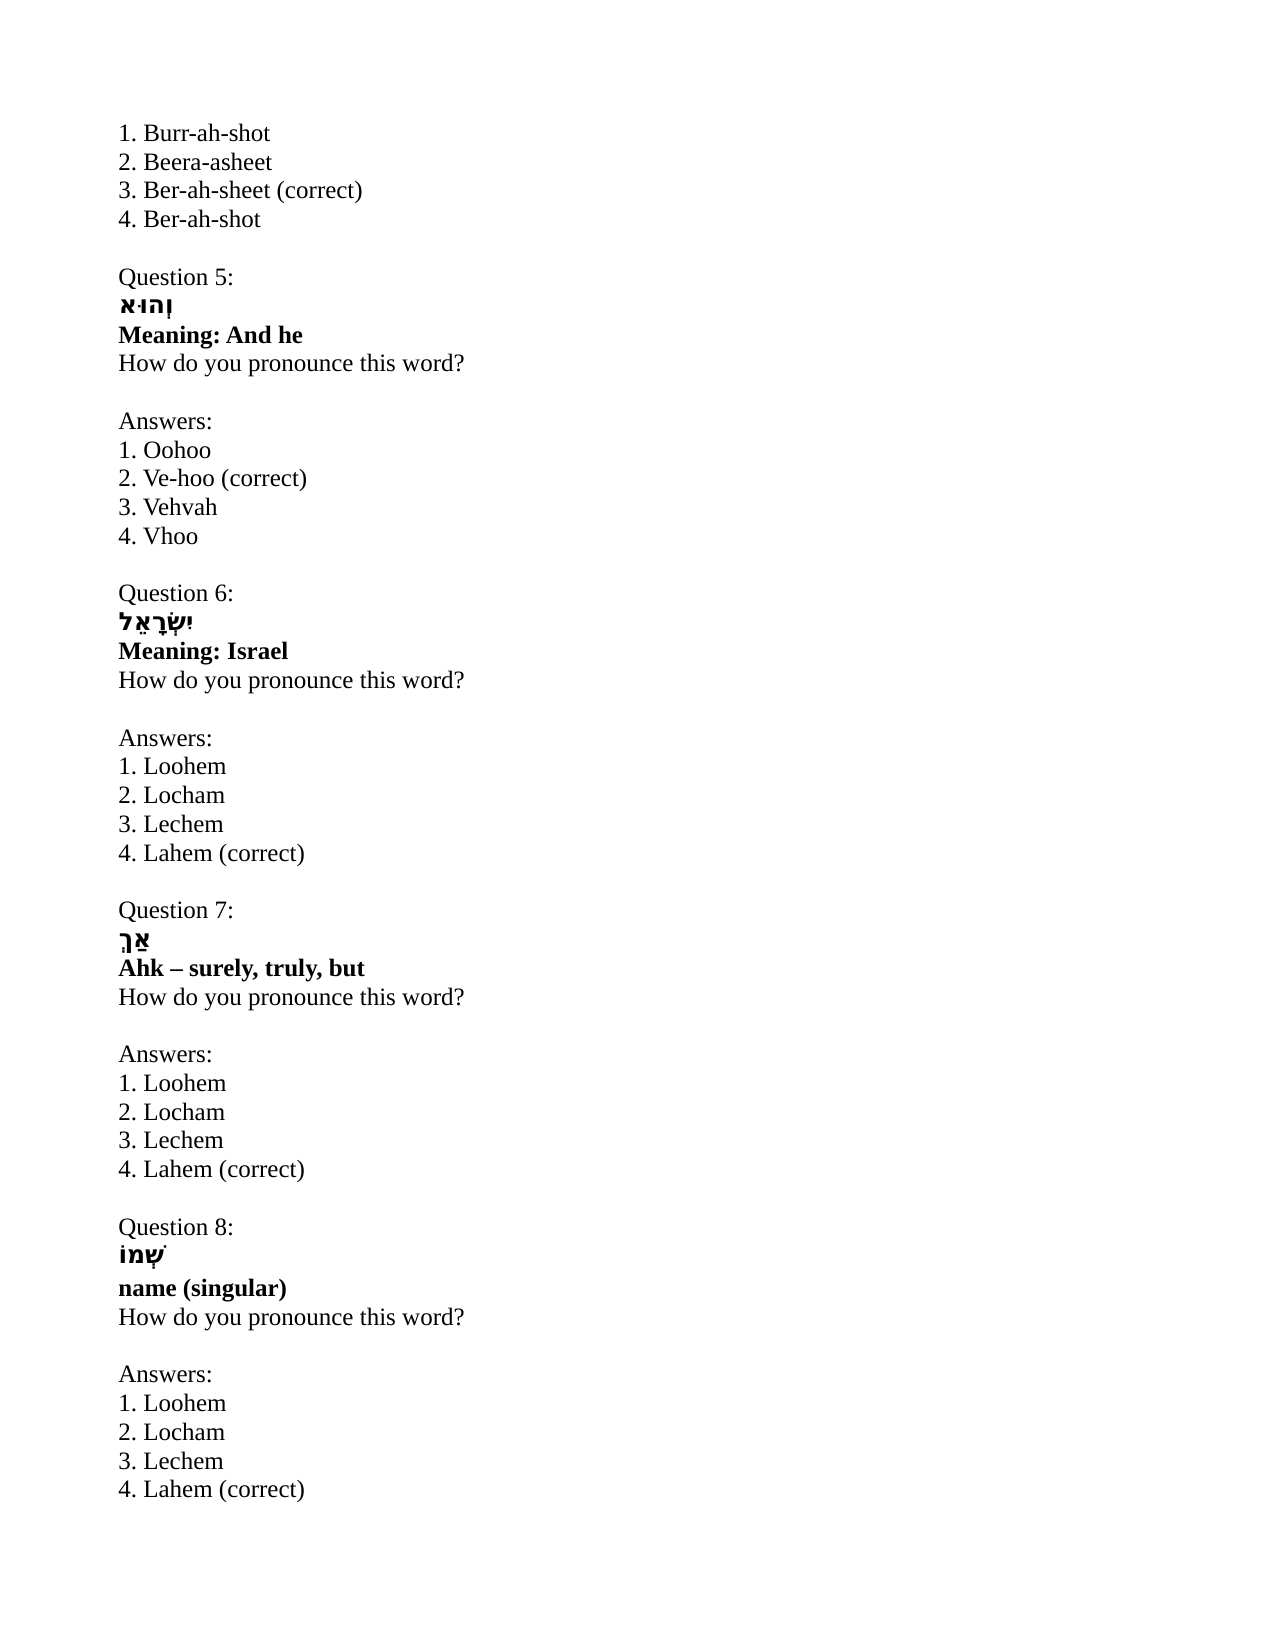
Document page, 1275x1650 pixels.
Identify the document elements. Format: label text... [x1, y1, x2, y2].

text 1. Loohem [118, 1068, 1157, 1097]
text Meaning: Israel [118, 636, 1157, 665]
text 2. Locham [118, 1417, 1157, 1446]
text 2. Locham [118, 780, 1157, 809]
text Ahk – surely, truly, but [118, 953, 1157, 982]
text 4. Lahem (correct) [118, 1474, 1157, 1503]
text 2. Ve-hoo (correct) [118, 463, 1157, 492]
text Answers: [118, 1359, 1157, 1388]
text 2. Locham [118, 1097, 1157, 1126]
text 4. Ber-ah-shot [118, 204, 1157, 233]
text 1. Burr-ah-shot [118, 118, 1157, 147]
text name (singular) [118, 1273, 1157, 1302]
text 3. Lechem [118, 809, 1157, 838]
text How do you pronounce this word? [118, 1302, 1157, 1331]
text Answers: [118, 1039, 1157, 1068]
text 3. Lechem [118, 1446, 1157, 1474]
text 4. Vhoo [118, 521, 1157, 550]
text אַךְ [118, 924, 1157, 953]
text Meaning: And he [118, 320, 1157, 348]
text 1. Oohoo [118, 435, 1157, 463]
text Question 7: [118, 895, 1157, 924]
text How do you pronounce this word? [118, 665, 1157, 694]
text Question 6: [118, 578, 1157, 607]
text Answers: [118, 406, 1157, 435]
text 2. Beera-asheet [118, 147, 1157, 176]
text 3. Lechem [118, 1126, 1157, 1154]
text Question 8: [118, 1212, 1157, 1241]
text 3. Vehvah [118, 492, 1157, 521]
text Question 5: [118, 262, 1157, 291]
text How do you pronounce this word? [118, 348, 1157, 377]
text שְׁמוֹ [118, 1241, 1157, 1273]
text 3. Ber-ah-sheet (correct) [118, 176, 1157, 204]
text וְהוּא [118, 291, 1157, 320]
text 4. Lahem (correct) [118, 1154, 1157, 1183]
text 1. Loohem [118, 751, 1157, 780]
text יִשְׂרָאֵל [118, 607, 1157, 636]
text 4. Lahem (correct) [118, 838, 1157, 866]
text How do you pronounce this word? [118, 982, 1157, 1011]
text Answers: [118, 723, 1157, 751]
text 1. Loohem [118, 1388, 1157, 1417]
